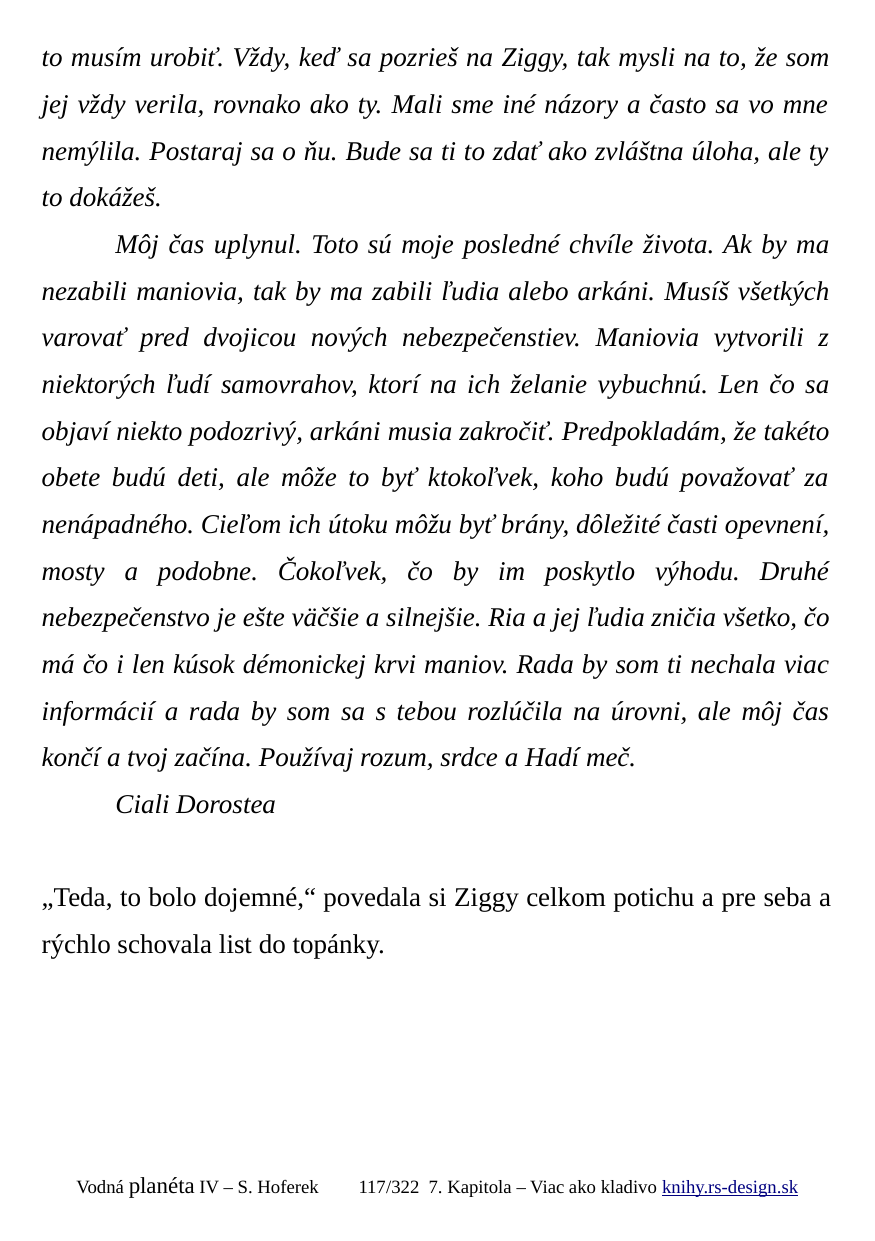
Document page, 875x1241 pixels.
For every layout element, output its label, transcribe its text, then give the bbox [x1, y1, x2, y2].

text to musím urobiť. Vždy, keď sa pozrieš na Ziggy, tak mysli na to, že som jej vždy verila, rovnako ako ty. Mali sme iné názory a často sa vo mne nemýlila. Postaraj sa o ňu. Bude sa ti to zdať ako zvláštna úloha, ale ty to dokážeš. [41, 41, 833, 212]
text Môj čas uplynul. Toto sú moje posledné chvíle života. Ak by ma nezabili maniovia, tak by ma zabili ľudia alebo arkáni. Musíš všetkých varovať pred dvojicou nových nebezpečenstiev. Maniovia vytvorili z niektorých ľudí samovrahov, ktorí na ich želanie vybuchnú. Len čo sa objaví niekto podozrivý, arkáni musia zakročiť. Predpokladám, že takéto obete budú deti, ale môže to byť ktokoľvek, koho budú považovať za nenápadného. Cieľom ich útoku môžu byť brány, dôležité časti opevnení, mosty a podobne. Čokoľvek, čo by im poskytlo výhodu. Druhé nebezpečenstvo je ešte väčšie a silnejšie. Ria a jej ľudia zničia všetko, čo má čo i len kúsok démonickej krvi maniov. Rada by som ti nechala viac informácií a rada by som sa s tebou rozlúčila na úrovni, ale môj čas končí a tvoj začína. Používaj rozum, srdce a Hadí meč. [41, 228, 833, 772]
text „Teda, to bolo dojemné,“ povedala si Ziggy celkom potichu a pre seba a rýchlo schovala list do topánky. [41, 881, 833, 959]
text Ciali Dorostea [41, 788, 833, 819]
